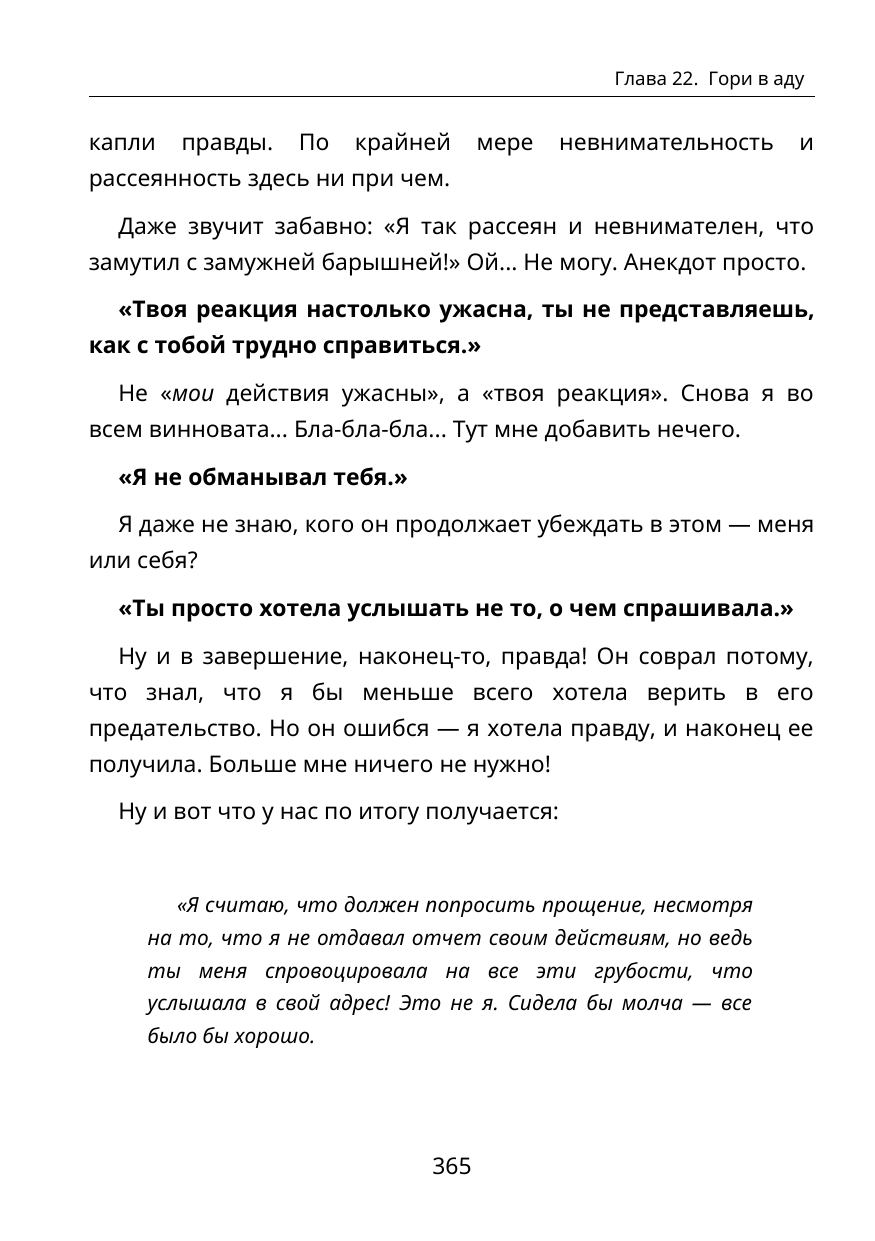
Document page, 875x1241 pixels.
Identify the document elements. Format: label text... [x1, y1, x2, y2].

text Даже звучит забавно: «Я так рассеян и невнимателен, что замутил с замужней барышней!» Ой... Не могу. Анекдот просто. [88, 210, 815, 277]
text Ну и в завершение, наконец-то, правда! Он соврал потому, что знал, что я бы меньше всего хотела верить в его предательство. Но он ошибся — я хотела правду, и наконец ее получила. Больше мне ничего не нужно! [88, 640, 815, 779]
text Не «мои действия ужасны», а «твоя реакция». Снова я во всем винновата... Бла-бла-бла... Тут мне добавить нечего. [88, 377, 815, 444]
text капли правды. По крайней мере невнимательность и рассеянность здесь ни при чем. [88, 126, 815, 193]
text «Ты просто хотела услышать не то, о чем спрашивала.» [88, 592, 815, 623]
text «Я считаю, что должен попросить прощение, несмотря на то, что я не отдавал отчет своим действиям, но ведь ты меня спровоцировала на все эти грубости, что услышала в свой адрес! Это не я. Сидела бы молча — все было бы хорошо. [147, 891, 756, 1049]
text Я даже не знаю, кого он продолжает убеждать в этом — меня или себя? [88, 508, 815, 576]
text «Твоя реакция настолько ужасна, ты не представляешь, как с тобой трудно справиться.» [88, 293, 815, 361]
text Ну и вот что у нас по итогу получается: [88, 795, 815, 826]
text «Я не обманывал тебя.» [88, 461, 815, 492]
